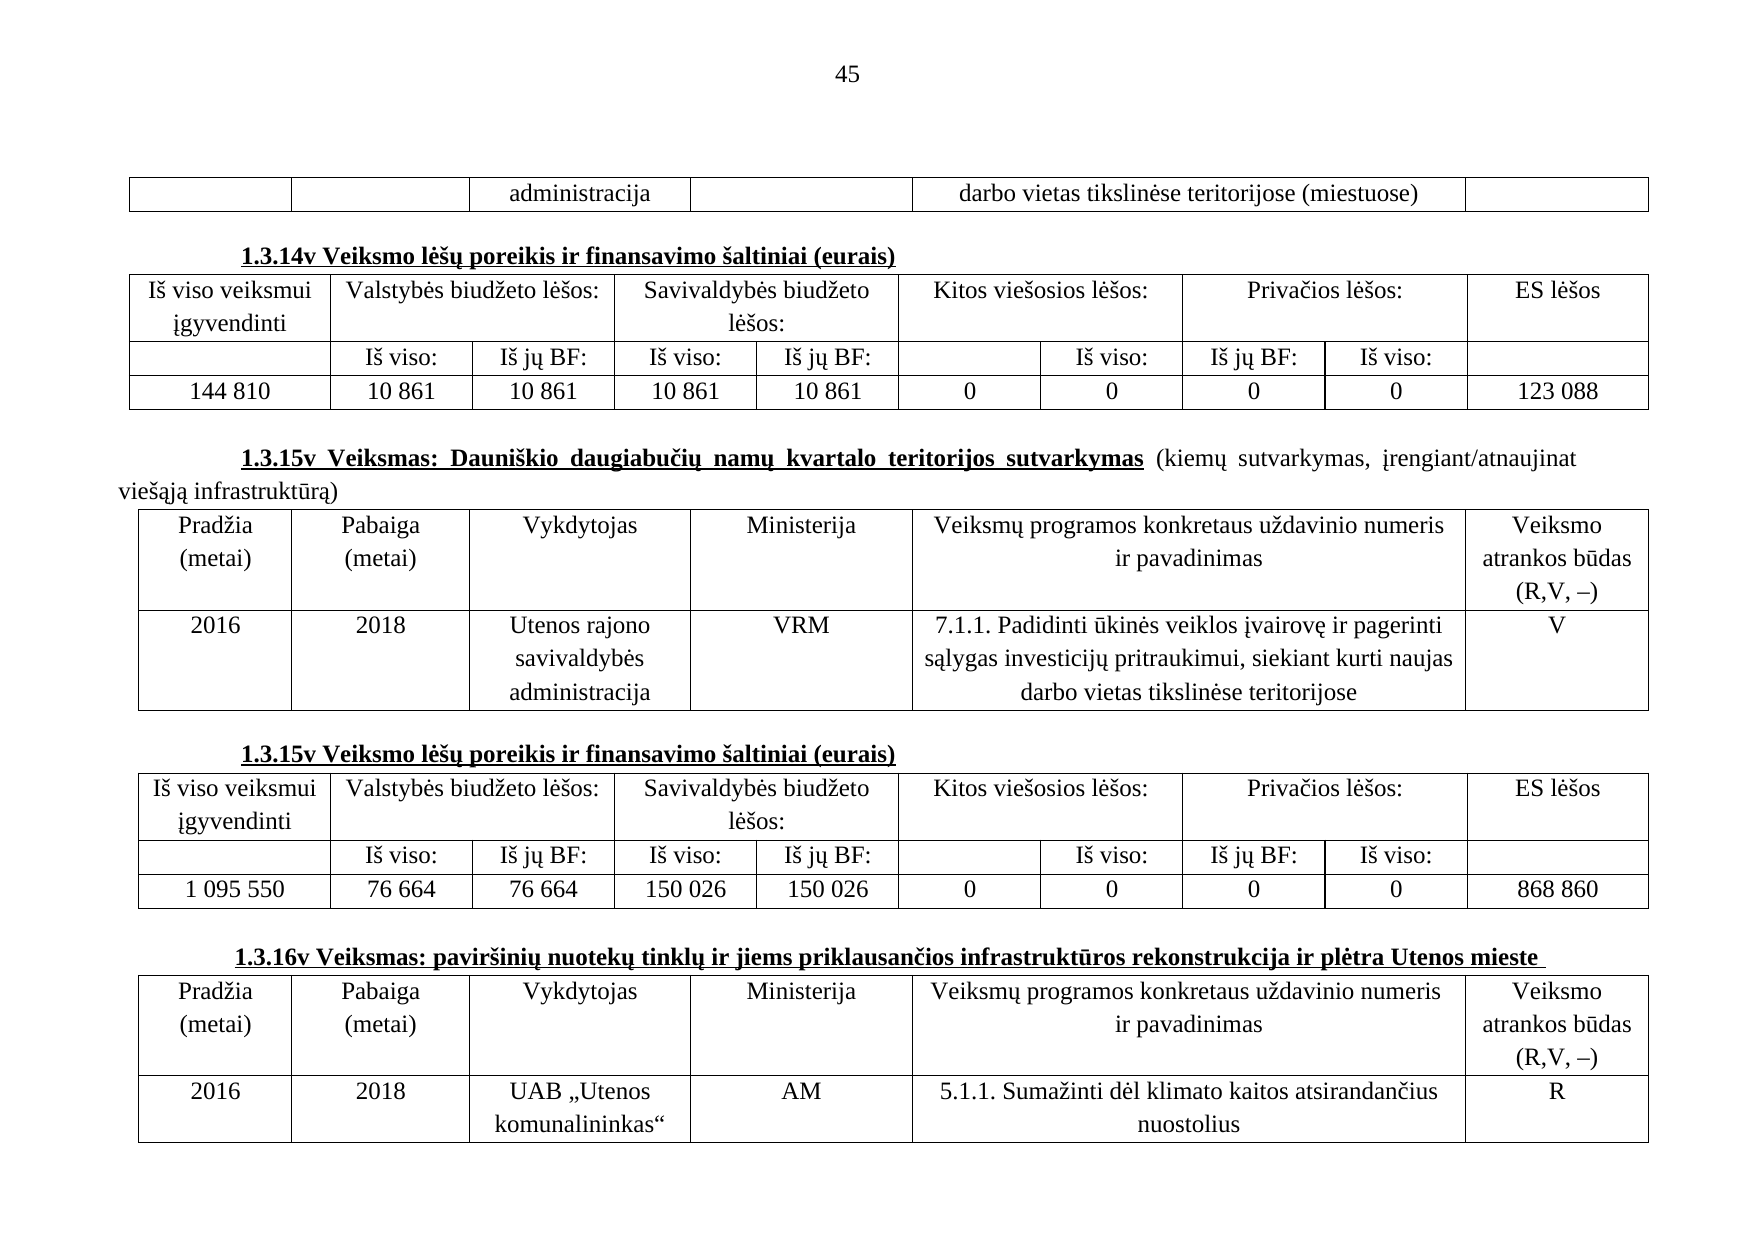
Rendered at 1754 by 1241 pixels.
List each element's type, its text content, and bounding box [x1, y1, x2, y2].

table_cell [1468, 342, 1648, 375]
table_header ES lėšos [1468, 774, 1648, 839]
text 1.3.15v Veiksmo lėšų poreikis ir finansavimo šaltiniai (eurais) [118, 739, 1577, 768]
table_cell 10 861 [473, 376, 614, 409]
table_cell Iš viso: [331, 342, 472, 375]
table_header Kitos viešosios lėšos: [899, 275, 1182, 341]
table_header Iš viso veiksmui įgyvendinti [130, 275, 330, 341]
table_cell 2016 [139, 1076, 291, 1142]
table_cell 2018 [292, 611, 469, 709]
table_cell 868 860 [1468, 875, 1648, 908]
table_cell 76 664 [331, 875, 472, 908]
table_cell Iš jų BF: [1183, 342, 1324, 375]
table_header Savivaldybės biudžeto lėšos: [615, 275, 898, 341]
table_cell Iš jų BF: [473, 342, 614, 375]
text 1.3.14v Veiksmo lėšų poreikis ir finansavimo šaltiniai (eurais) [118, 241, 1577, 270]
table_cell 7.1.1. Padidinti ūkinės veiklos įvairovę ir pagerinti sąlygas investicijų pritraukimui, siekiant kurti naujas darbo vietas tikslinėse teritorijose [913, 611, 1465, 709]
table_cell 150 026 [757, 875, 898, 908]
table_header Veiksmų programos konkretaus uždavinio numeris ir pavadinimas [913, 976, 1465, 1075]
table_cell [130, 178, 291, 211]
table_cell 0 [1041, 875, 1182, 908]
table_cell 76 664 [473, 875, 614, 908]
table_cell 10 861 [757, 376, 898, 409]
table_cell Iš viso: [615, 841, 756, 873]
table_header Ministerija [691, 510, 912, 609]
table_cell Iš viso: [1041, 841, 1182, 873]
table_header Iš viso veiksmui įgyvendinti [139, 774, 330, 839]
table_cell UAB „Utenos komunalininkas“ [470, 1076, 690, 1142]
text 1.3.16v Veiksmas: paviršinių nuotekų tinklų ir jiems priklausančios infrastruktūros rekonstrukcija ir plėtra Utenos mieste [118, 942, 1577, 970]
table_cell 10 861 [615, 376, 756, 409]
table_cell R [1466, 1076, 1648, 1142]
table_cell Iš viso: [331, 841, 472, 873]
table_cell 144 810 [130, 376, 330, 409]
table_cell 0 [899, 376, 1040, 409]
table_header Vykdytojas [470, 510, 690, 609]
table_cell 150 026 [615, 875, 756, 908]
table_cell administracija [470, 178, 690, 211]
table_cell 0 [899, 875, 1040, 908]
table_header Veiksmų programos konkretaus uždavinio numeris ir pavadinimas [913, 510, 1465, 609]
table_header Privačios lėšos: [1183, 275, 1467, 341]
table_cell 0 [1183, 376, 1324, 409]
table_header Ministerija [691, 976, 912, 1075]
table_cell 5.1.1. Sumažinti dėl klimato kaitos atsirandančius nuostolius [913, 1076, 1465, 1142]
table_cell Utenos rajono savivaldybės administracija [470, 611, 690, 709]
table_header Pradžia (metai) [139, 510, 291, 609]
text 1.3.15v Veiksmas: Dauniškio daugiabučių namų kvartalo teritorijos sutvarkymas (kiemų sutvarkymas, įrengiant/atnaujinat viešąją infrastruktūrą) [118, 443, 1577, 505]
table_cell 123 088 [1468, 376, 1648, 409]
table_header Kitos viešosios lėšos: [899, 774, 1182, 839]
table_cell VRM [691, 611, 912, 709]
table_cell Iš jų BF: [757, 342, 898, 375]
table_cell darbo vietas tikslinėse teritorijose (miestuose) [913, 178, 1465, 211]
table_cell Iš viso: [615, 342, 756, 375]
table_header Valstybės biudžeto lėšos: [331, 774, 614, 839]
table_cell [130, 342, 330, 375]
table_cell Iš viso: [1326, 841, 1467, 873]
table_header Pabaiga (metai) [292, 976, 469, 1075]
table_header Pradžia (metai) [139, 976, 291, 1075]
table_header Pabaiga (metai) [292, 510, 469, 609]
table_cell Iš jų BF: [1183, 841, 1324, 873]
table_cell [1468, 841, 1648, 873]
table_cell 0 [1041, 376, 1182, 409]
table_header Veiksmo atrankos būdas (R,V, –) [1466, 510, 1648, 609]
table_header Privačios lėšos: [1183, 774, 1467, 839]
table_cell Iš viso: [1041, 342, 1182, 375]
table_header Savivaldybės biudžeto lėšos: [615, 774, 898, 839]
table_cell 0 [1326, 875, 1467, 908]
table_cell 10 861 [331, 376, 472, 409]
table_cell [899, 841, 1040, 873]
table_header Vykdytojas [470, 976, 690, 1075]
table_header ES lėšos [1468, 275, 1648, 341]
table_cell Iš jų BF: [473, 841, 614, 873]
table_cell 2016 [139, 611, 291, 709]
table_header Valstybės biudžeto lėšos: [331, 275, 614, 341]
table_cell 0 [1326, 376, 1467, 409]
table_cell 2018 [292, 1076, 469, 1142]
table_cell V [1466, 611, 1648, 709]
table_cell [899, 342, 1040, 375]
table_cell 0 [1183, 875, 1324, 908]
table_cell [292, 178, 469, 211]
table_cell [691, 178, 912, 211]
table_cell [1466, 178, 1648, 211]
table_header Veiksmo atrankos būdas (R,V, –) [1466, 976, 1648, 1075]
table_cell AM [691, 1076, 912, 1142]
table_cell [139, 841, 330, 873]
table_cell Iš jų BF: [757, 841, 898, 873]
table_cell Iš viso: [1326, 342, 1467, 375]
table_cell 1 095 550 [139, 875, 330, 908]
